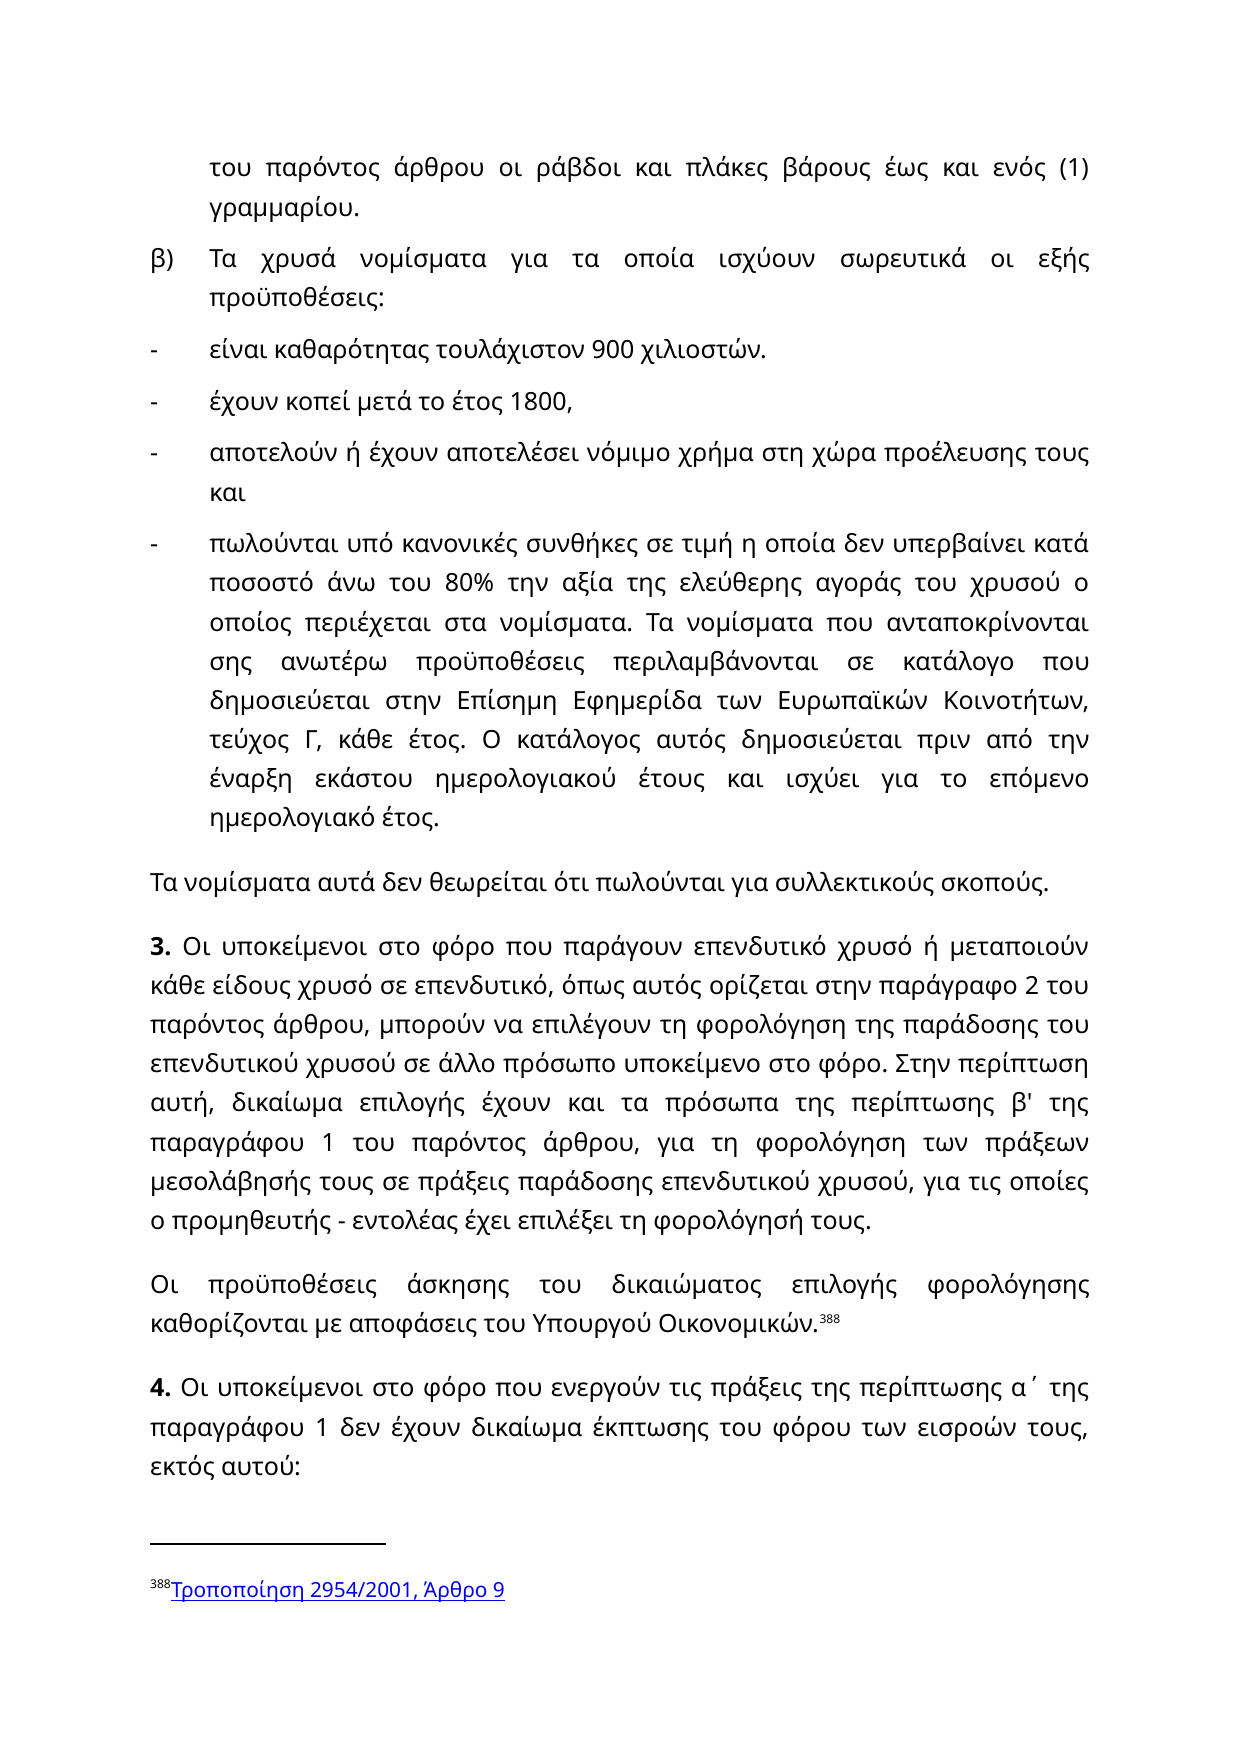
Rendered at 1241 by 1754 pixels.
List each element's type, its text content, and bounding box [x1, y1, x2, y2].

text Τα νομίσματα αυτά δεν θεωρείται ότι πωλούνται για συλλεκτικούς σκοπούς. [150, 864, 1090, 898]
list του παρόντος άρθρου οι ράβδοι και πλάκες βάρους έως και ενός (1) γραμμαρίου. [150, 150, 1090, 223]
text Οι προϋποθέσεις άσκησης του δικαιώματος επιλογής φορολόγησης καθορίζονται με αποφάσεις του Υπουργού Οικονομικών. [150, 1267, 1090, 1340]
list - πωλούνται υπό κανονικές συνθήκες σε τιμή η οποία δεν υπερβαίνει κατά ποσοστό άνω του 80% την αξία της ελεύθερης αγοράς του χρυσού ο οποίος περιέχεται στα νομίσματα. Τα νομίσματα που ανταποκρίνονται σης ανωτέρω προϋποθέσεις περιλαμβάνονται σε κατάλογο που δημοσιεύεται στην Επίσημη Εφημερίδα των Ευρωπαϊκών Κοινοτήτων, τεύχος Γ, κάθε έτος. Ο κατάλογος αυτός δημοσιεύεται πριν από την έναρξη εκάστου ημερολογιακού έτους και ισχύει για το επόμενο ημερολογιακό έτος. [150, 526, 1090, 834]
list - αποτελούν ή έχουν αποτελέσει νόμιμο χρήμα στη χώρα προέλευσης τους και [150, 435, 1090, 508]
text 3. Οι υποκείμενοι στο φόρο που παράγουν επενδυτικό χρυσό ή μεταποιούν κάθε είδους χρυσό σε επενδυτικό, όπως αυτός ορίζεται στην παράγραφο 2 του παρόντος άρθρου, μπορούν να επιλέγουν τη φορολόγηση της παράδοσης του επενδυτικού χρυσού σε άλλο πρόσωπο υποκείμενο στο φόρο. Στην περίπτωση αυτή, δικαίωμα επιλογής έχουν και τα πρόσωπα της περίπτωσης β' της παραγράφου 1 του παρόντος άρθρου, για τη φορολόγηση των πράξεων μεσολάβησής τους σε πράξεις παράδοσης επενδυτικού χρυσού, για τις οποίες ο προμηθευτής - εντολέας έχει επιλέξει τη φορολόγησή τους. [150, 928, 1090, 1237]
text Τροποποίηση 2954/2001, Άρθρο 9 [150, 1576, 1090, 1604]
list - είναι καθαρότητας τουλάχιστον 900 χιλιοστών. [150, 332, 1090, 366]
list - έχουν κοπεί μετά το έτος 1800, [150, 383, 1090, 417]
list β) Τα χρυσά νομίσματα για τα οποία ισχύουν σωρευτικά οι εξής προϋποθέσεις: [150, 241, 1090, 314]
text 4. Οι υποκείμενοι στο φόρο που ενεργούν τις πράξεις της περίπτωσης α΄ της παραγράφου 1 δεν έχουν δικαίωμα έκπτωσης του φόρου των εισροών τους, εκτός αυτού: [150, 1370, 1090, 1482]
